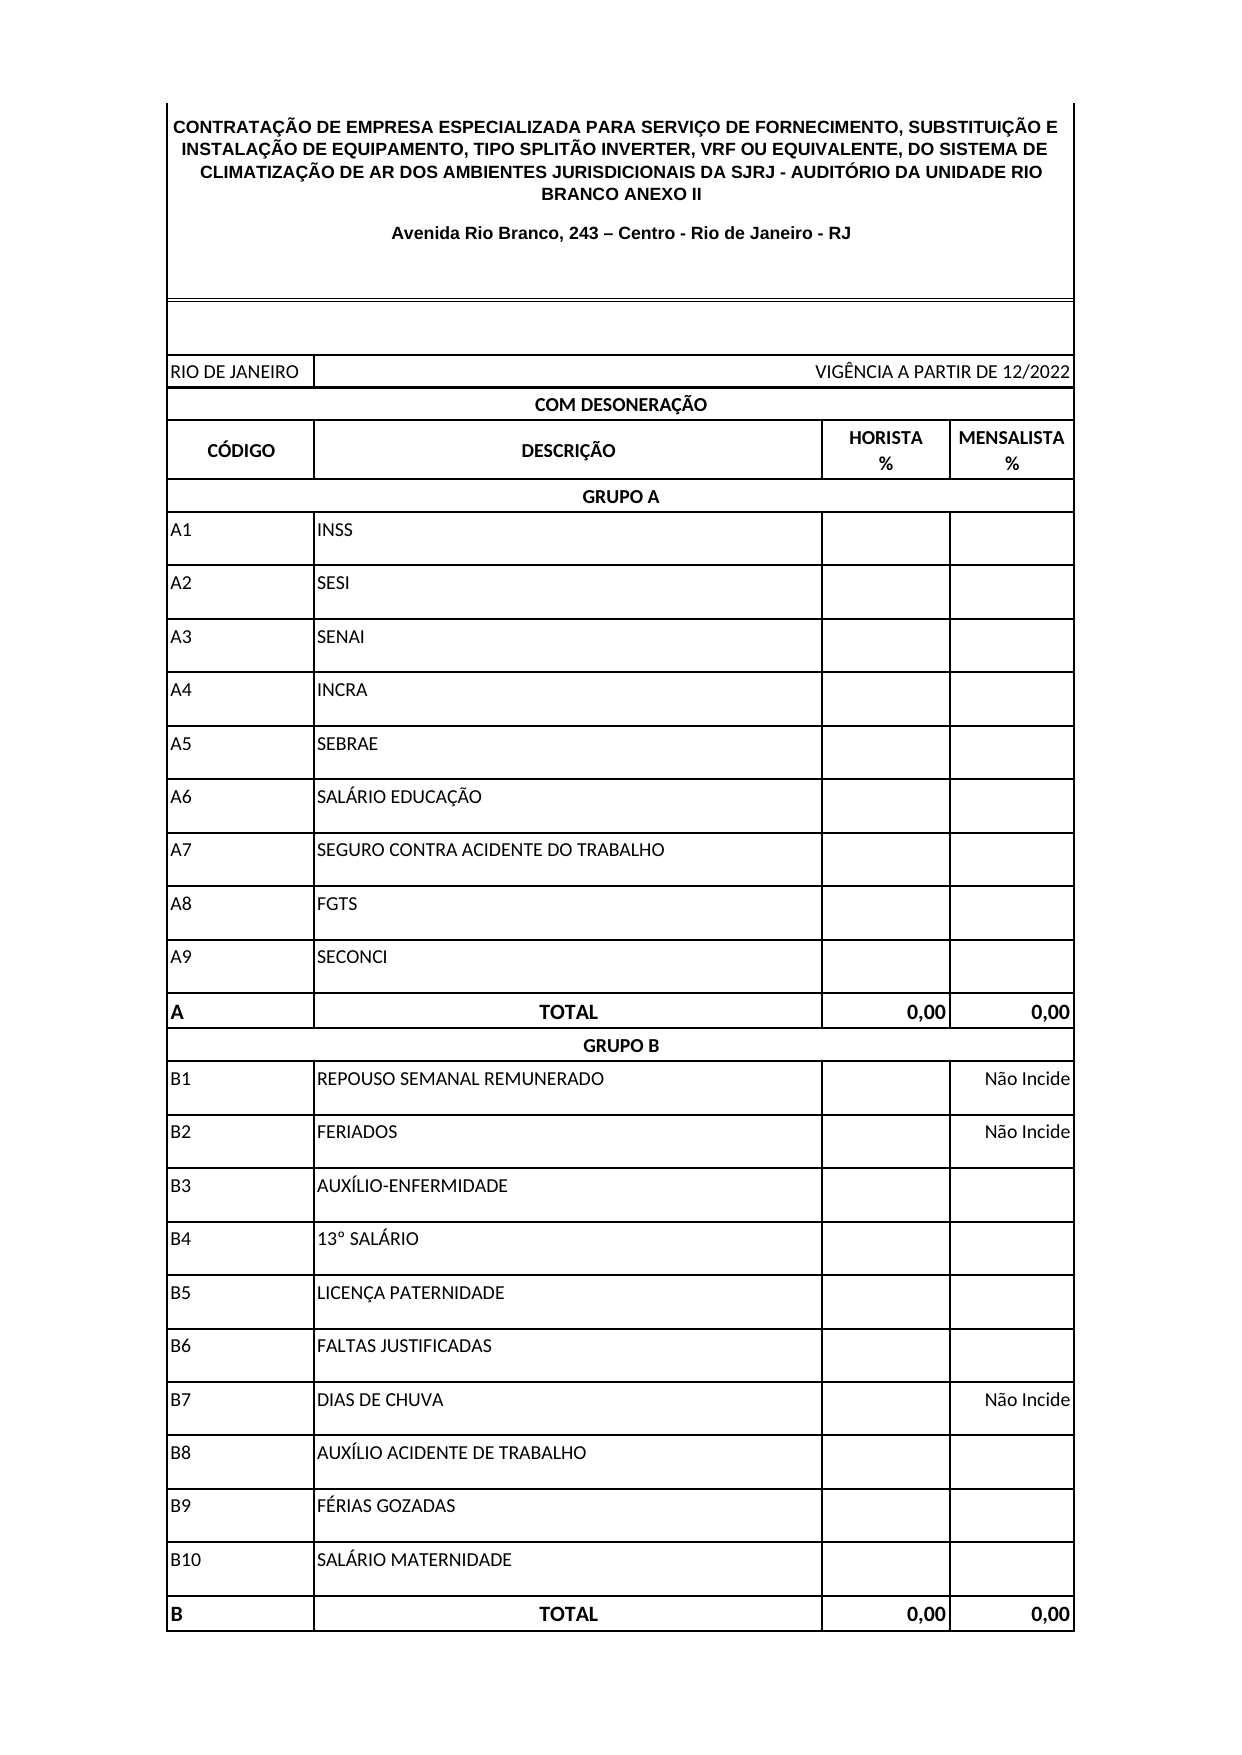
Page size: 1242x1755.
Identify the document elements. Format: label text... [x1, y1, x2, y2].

table_cell SESI [315, 566, 821, 618]
table_cell [951, 941, 1073, 992]
table_cell [823, 1169, 949, 1221]
table_cell [951, 566, 1073, 618]
table_cell [823, 566, 949, 618]
table_cell [951, 513, 1073, 564]
table_cell [823, 834, 949, 885]
table_cell A2 [168, 566, 313, 618]
table_cell [951, 1276, 1073, 1327]
table_cell GRUPO A [168, 480, 1073, 511]
table_cell SENAI [315, 620, 821, 671]
table_cell [823, 1543, 949, 1594]
table_cell [823, 1062, 949, 1114]
table_cell [951, 1330, 1073, 1381]
table_cell [823, 887, 949, 938]
table_cell [823, 620, 949, 671]
table_cell [951, 887, 1073, 938]
table_cell 0,00 [823, 1597, 949, 1630]
table_cell COM DESONERAÇÃO [168, 389, 1073, 419]
table_cell A4 [168, 673, 313, 725]
table_cell MENSALISTA % [951, 421, 1073, 478]
table_cell 0,00 [823, 994, 949, 1027]
table_cell [168, 302, 1073, 353]
table_cell FERIADOS [315, 1116, 821, 1167]
table_cell [823, 673, 949, 725]
table_cell HORISTA % [823, 421, 949, 478]
table_cell B7 [168, 1383, 313, 1434]
table_cell FALTAS JUSTIFICADAS [315, 1330, 821, 1381]
table_cell [823, 513, 949, 564]
table_cell [823, 780, 949, 832]
table_cell SALÁRIO MATERNIDADE [315, 1543, 821, 1594]
table_cell [823, 1223, 949, 1274]
table_cell B4 [168, 1223, 313, 1274]
table_cell [823, 1383, 949, 1434]
table_cell TOTAL [315, 1597, 821, 1630]
table_cell A8 [168, 887, 313, 938]
table_cell TOTAL [315, 994, 821, 1027]
table_cell 13º SALÁRIO [315, 1223, 821, 1274]
table_cell [951, 1490, 1073, 1541]
table_cell B6 [168, 1330, 313, 1381]
table_cell INSS [315, 513, 821, 564]
table_cell B [168, 1597, 313, 1630]
table_cell GRUPO B [168, 1029, 1073, 1060]
table_cell FÉRIAS GOZADAS [315, 1490, 821, 1541]
table_cell CÓDIGO [168, 421, 313, 478]
table_cell [951, 1543, 1073, 1594]
table_cell 0,00 [951, 994, 1073, 1027]
table_cell B9 [168, 1490, 313, 1541]
table_cell [168, 246, 1073, 297]
table_cell B3 [168, 1169, 313, 1221]
table_cell CONTRATAÇÃO DE EMPRESA ESPECIALIZADA PARA SERVIÇO DE FORNECIMENTO, SUBSTITUIÇÃO E INSTALAÇÃO DE EQUIPAMENTO, TIPO SPLITÃO INVERTER, VRF OU EQUIVALENTE, DO SISTEMA DE CLIMATIZAÇÃO DE AR DOS AMBIENTES JURISDICIONAIS DA SJRJ - AUDITÓRIO DA UNIDADE RIO BRANCO ANEXO II Avenida Rio Branco, 243 – Centro - Rio de Janeiro - RJ [168, 103, 1073, 246]
table_cell AUXÍLIO-ENFERMIDADE [315, 1169, 821, 1221]
table_cell DIAS DE CHUVA [315, 1383, 821, 1434]
table_cell LICENÇA PATERNIDADE [315, 1276, 821, 1327]
table_cell [823, 941, 949, 992]
table_cell B10 [168, 1543, 313, 1594]
table_cell B5 [168, 1276, 313, 1327]
table_cell B1 [168, 1062, 313, 1114]
table_cell VIGÊNCIA A PARTIR DE 12/2022 [315, 356, 1073, 386]
table_cell SECONCI [315, 941, 821, 992]
table_cell A9 [168, 941, 313, 992]
table_cell RIO DE JANEIRO [168, 356, 313, 386]
table_cell SEBRAE [315, 727, 821, 778]
table_cell [823, 1116, 949, 1167]
table_cell [823, 1490, 949, 1541]
table_cell [951, 673, 1073, 725]
table_cell [951, 1169, 1073, 1221]
table_cell [951, 727, 1073, 778]
table_cell B2 [168, 1116, 313, 1167]
table_cell DESCRIÇÃO [315, 421, 821, 478]
table_cell A [168, 994, 313, 1027]
table_cell A6 [168, 780, 313, 832]
table_cell [823, 1436, 949, 1488]
table_cell B8 [168, 1436, 313, 1488]
table_cell A1 [168, 513, 313, 564]
table_cell [823, 1330, 949, 1381]
table_cell [823, 1276, 949, 1327]
table_cell [951, 1223, 1073, 1274]
table_cell Não Incide [951, 1062, 1073, 1114]
table_cell Não Incide [951, 1116, 1073, 1167]
table_cell A3 [168, 620, 313, 671]
table_cell [951, 780, 1073, 832]
table_cell [823, 727, 949, 778]
table_cell A5 [168, 727, 313, 778]
table_cell A7 [168, 834, 313, 885]
table_cell [951, 620, 1073, 671]
table_cell SEGURO CONTRA ACIDENTE DO TRABALHO [315, 834, 821, 885]
table_cell Não Incide [951, 1383, 1073, 1434]
table_cell SALÁRIO EDUCAÇÃO [315, 780, 821, 832]
table_cell REPOUSO SEMANAL REMUNERADO [315, 1062, 821, 1114]
table_cell [951, 834, 1073, 885]
table_cell [951, 1436, 1073, 1488]
table_cell FGTS [315, 887, 821, 938]
table_cell 0,00 [951, 1597, 1073, 1630]
table_cell INCRA [315, 673, 821, 725]
table_cell AUXÍLIO ACIDENTE DE TRABALHO [315, 1436, 821, 1488]
